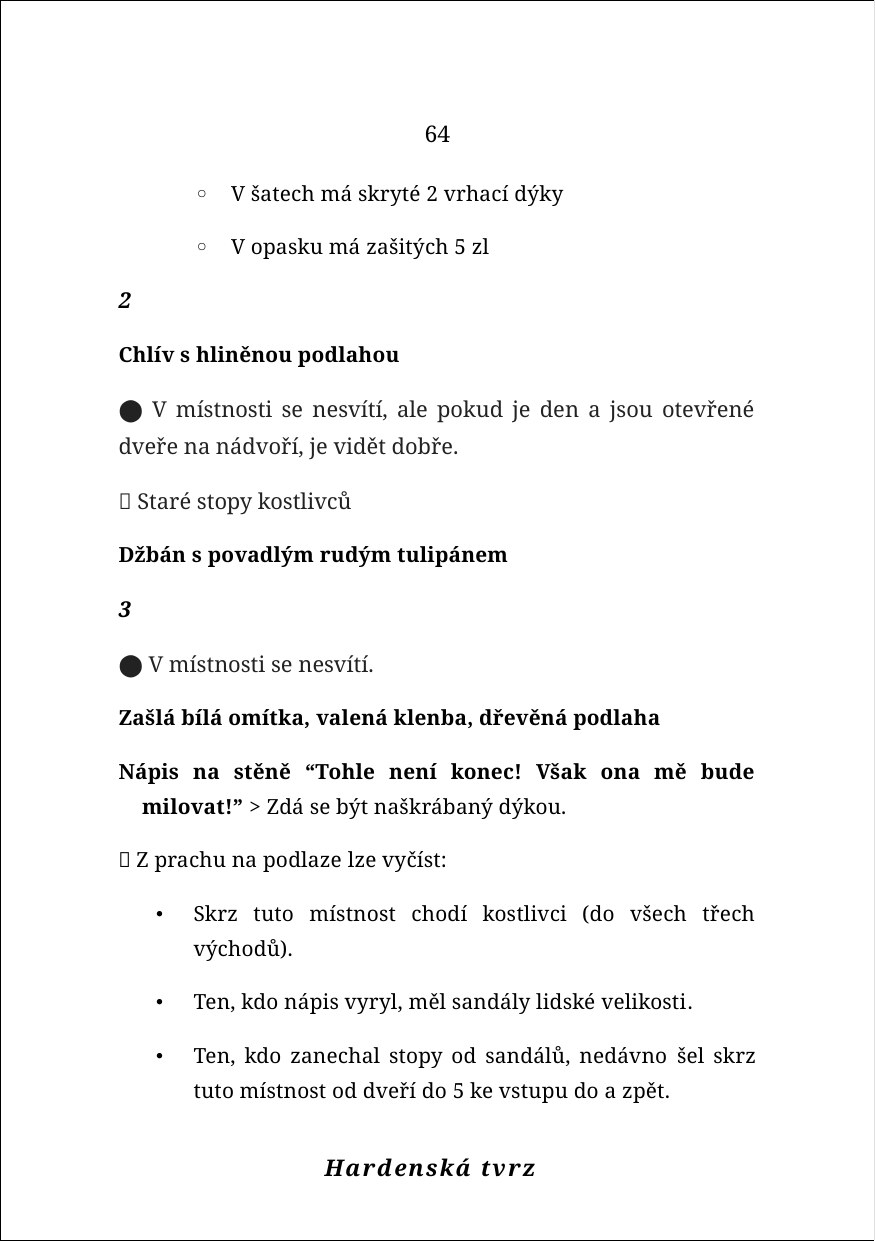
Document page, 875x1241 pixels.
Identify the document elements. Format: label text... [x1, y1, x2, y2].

list Ten, kdo zanechal stopy od sandálů, nedávno šel skrz tuto místnost od dveří do 5 ke vstupu do a zpět. [156, 1041, 756, 1105]
text 2 [118, 285, 756, 315]
text Džbán s povadlým rudým tulipánem [118, 541, 756, 569]
text Zašlá bílá omítka, valená klenba, dřevěná podlaha [118, 703, 756, 732]
text ⬤ V místnosti se nesvítí. [118, 649, 756, 678]
text 3 [118, 594, 756, 623]
list V šatech má skryté 2 vrhací dýky [193, 179, 756, 207]
text ⬤ V místnosti se nesvítí, ale pokud je den a jsou otevřené dveře na nádvoří, je vidět dobře. [118, 393, 756, 461]
text Nápis na stěně “Tohle není konec! Však ona mě bude milovat!” > Zdá se být naškrábaný dýkou. [118, 757, 756, 821]
text 👣 Z prachu na podlaze lze vyčíst: [118, 846, 756, 874]
list V opasku má zašitých 5 zl [193, 232, 756, 261]
list Skrz tuto místnost chodí kostlivci (do všech třech východů). [156, 899, 756, 963]
text 👣 Staré stopy kostlivců [118, 486, 756, 515]
text Chlív s hliněnou podlahou [118, 340, 756, 369]
list Ten, kdo nápis vyryl, měl sandály lidské velikosti. [156, 987, 756, 1016]
